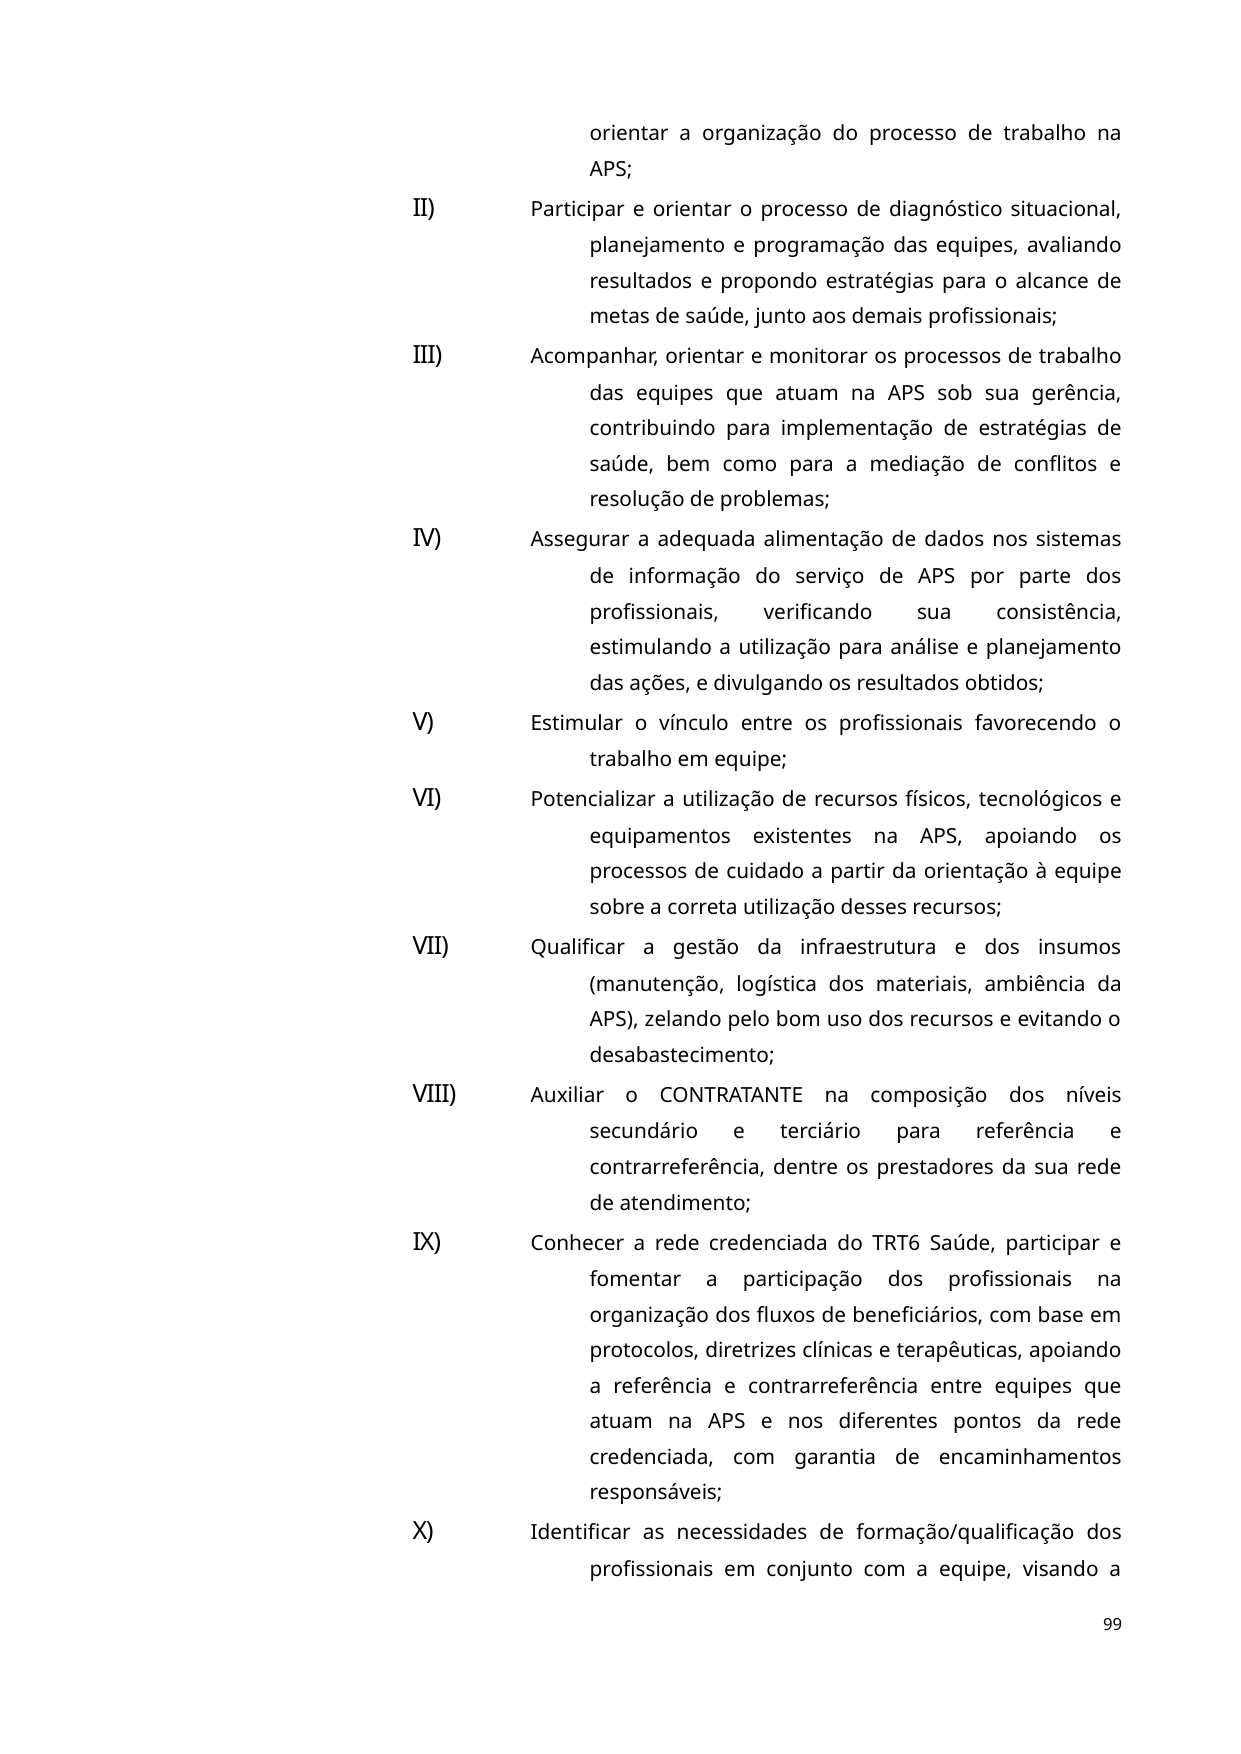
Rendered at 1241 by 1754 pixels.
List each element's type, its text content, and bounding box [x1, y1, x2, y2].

list Qualificar a gestão da infraestrutura e dos insumos (manutenção, logística dos materiais, ambiência da APS), zelando pelo bom uso dos recursos e evitando o desabastecimento; [412, 928, 1122, 1068]
list orientar a organização do processo de trabalho na APS; [412, 118, 1122, 182]
list Identificar as necessidades de formação/qualificação dos profissionais em conjunto com a equipe, visando a [412, 1513, 1122, 1582]
list Conhecer a rede credenciada do TRT6 Saúde, participar e fomentar a participação dos profissionais na organização dos fluxos de beneficiários, com base em protocolos, diretrizes clínicas e terapêuticas, apoiando a referência e contrarreferência entre equipes que atuam na APS e nos diferentes pontos da rede credenciada, com garantia de encaminhamentos responsáveis; [412, 1223, 1122, 1506]
list Estimular o vínculo entre os profissionais favorecendo o trabalho em equipe; [412, 703, 1122, 773]
list Potencializar a utilização de recursos físicos, tecnológicos e equipamentos existentes na APS, apoiando os processos de cuidado a partir da orientação à equipe sobre a correta utilização desses recursos; [412, 780, 1122, 921]
list Auxiliar o CONTRATANTE na composição dos níveis secundário e terciário para referência e contrarreferência, dentre os prestadores da sua rede de atendimento; [412, 1075, 1122, 1216]
list Acompanhar, orientar e monitorar os processos de trabalho das equipes que atuam na APS sob sua gerência, contribuindo para implementação de estratégias de saúde, bem como para a mediação de conflitos e resolução de problemas; [412, 337, 1122, 513]
list Assegurar a adequada alimentação de dados nos sistemas de informação do serviço de APS por parte dos profissionais, verificando sua consistência, estimulando a utilização para análise e planejamento das ações, e divulgando os resultados obtidos; [412, 520, 1122, 696]
list Participar e orientar o processo de diagnóstico situacional, planejamento e programação das equipes, avaliando resultados e propondo estratégias para o alcance de metas de saúde, junto aos demais profissionais; [412, 189, 1122, 330]
